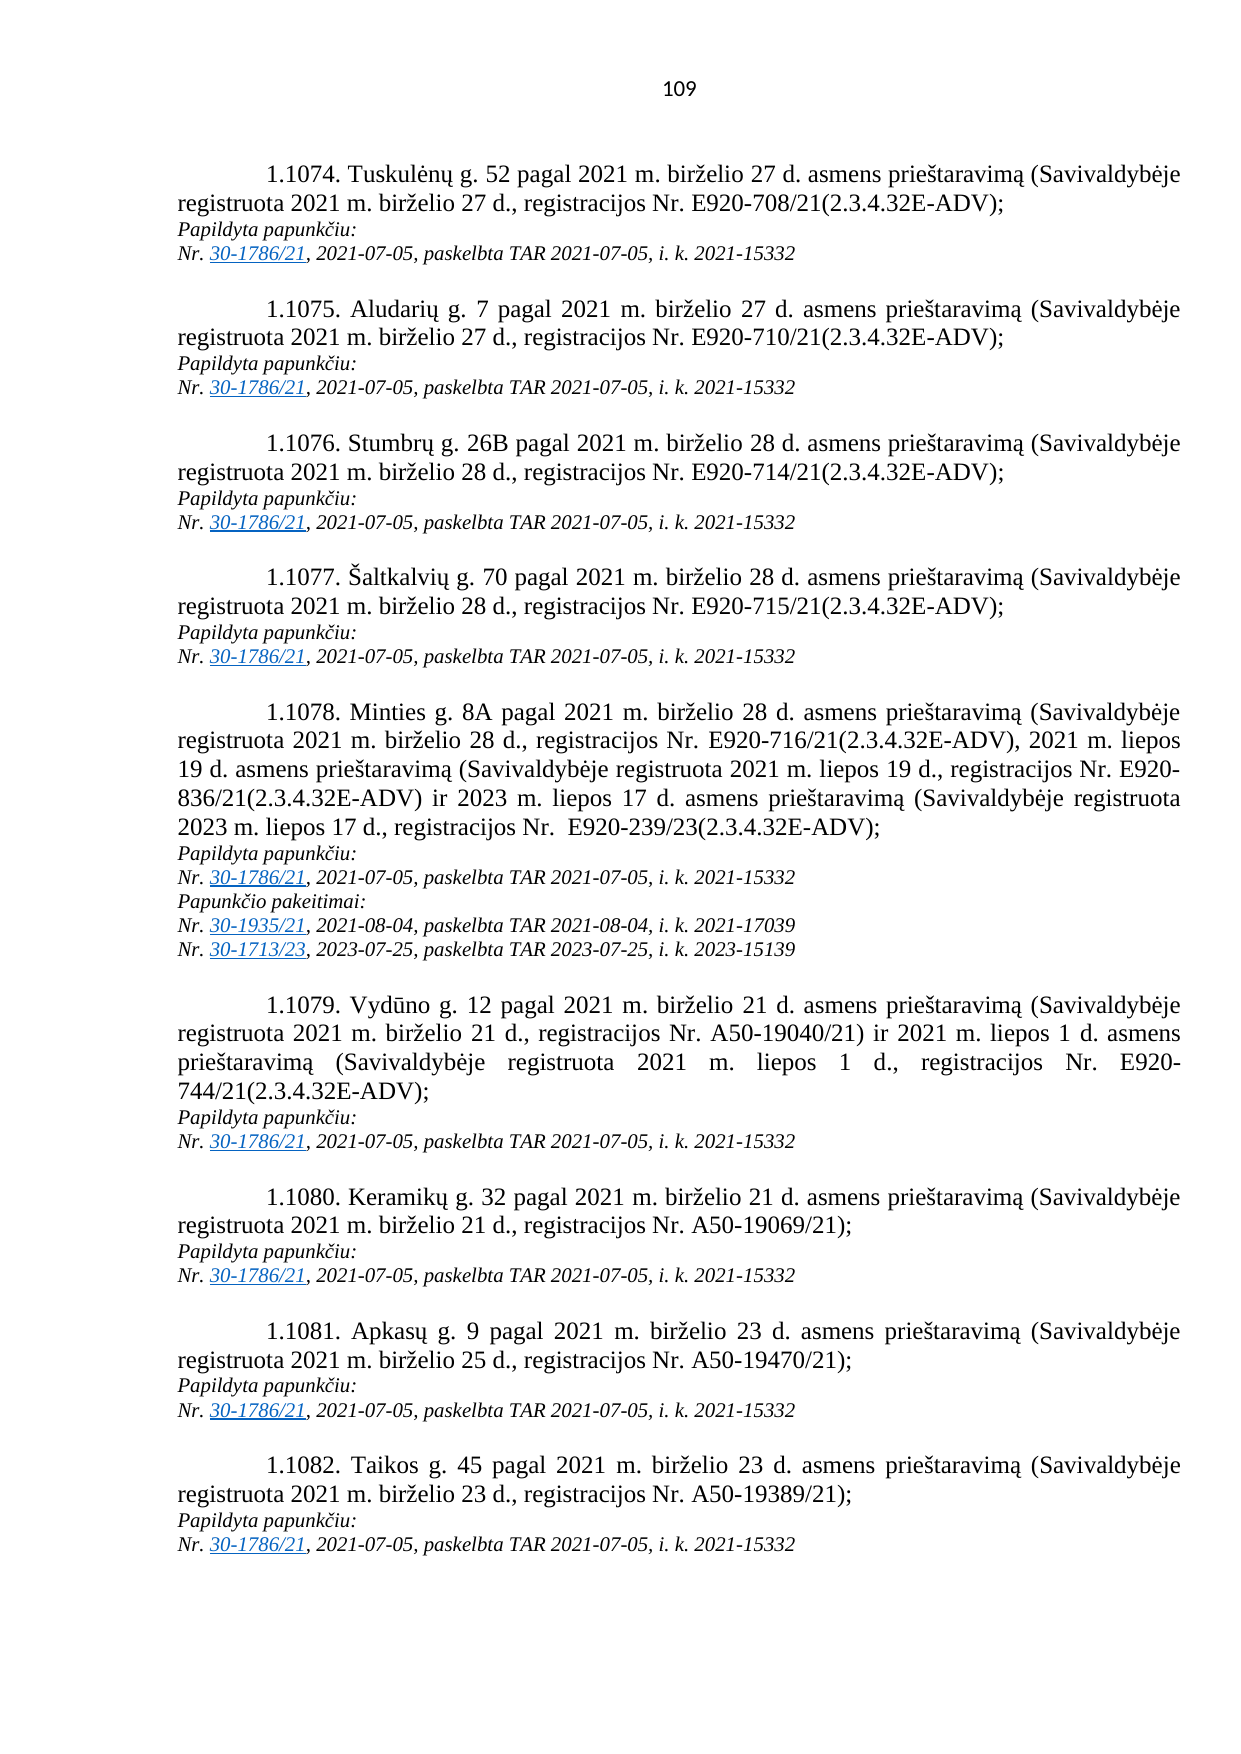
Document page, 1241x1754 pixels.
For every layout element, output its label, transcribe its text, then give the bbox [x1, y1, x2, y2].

text 1.1082. Taikos g. 45 pagal 2021 m. birželio 23 d. asmens prieštaravimą (Savivaldybėje registruota 2021 m. birželio 23 d., registracijos Nr. A50-19389/21); [177, 1450, 1181, 1508]
text Papildyta papunkčiu: [177, 351, 1181, 375]
text Papildyta papunkčiu: [177, 1373, 1181, 1397]
text 1.1078. Minties g. 8A pagal 2021 m. birželio 28 d. asmens prieštaravimą (Savivaldybėje registruota 2021 m. birželio 28 d., registracijos Nr. E920-716/21(2.3.4.32E-ADV), 2021 m. liepos 19 d. asmens prieštaravimą (Savivaldybėje registruota 2021 m. liepos 19 d., registracijos Nr. E920-836/21(2.3.4.32E-ADV) ir 2023 m. liepos 17 d. asmens prieštaravimą (Savivaldybėje registruota 2023 m. liepos 17 d., registracijos Nr. E920-239/23(2.3.4.32E-ADV); [177, 697, 1181, 841]
text Papildyta papunkčiu: [177, 217, 1181, 241]
text Papildyta papunkčiu: [177, 1239, 1181, 1263]
text Nr. 30-1786/21, 2021-07-05, paskelbta TAR 2021-07-05, i. k. 2021-15332 [177, 510, 1181, 534]
text Papildyta papunkčiu: [177, 486, 1181, 510]
text 1.1074. Tuskulėnų g. 52 pagal 2021 m. birželio 27 d. asmens prieštaravimą (Savivaldybėje registruota 2021 m. birželio 27 d., registracijos Nr. E920-708/21(2.3.4.32E-ADV); [177, 159, 1181, 217]
text Papildyta papunkčiu: [177, 841, 1181, 865]
text Nr. 30-1786/21, 2021-07-05, paskelbta TAR 2021-07-05, i. k. 2021-15332 [177, 644, 1181, 668]
text 1.1079. Vydūno g. 12 pagal 2021 m. birželio 21 d. asmens prieštaravimą (Savivaldybėje registruota 2021 m. birželio 21 d., registracijos Nr. A50-19040/21) ir 2021 m. liepos 1 d. asmens prieštaravimą (Savivaldybėje registruota 2021 m. liepos 1 d., registracijos Nr. E920-744/21(2.3.4.32E-ADV); [177, 990, 1181, 1105]
text Nr. 30-1786/21, 2021-07-05, paskelbta TAR 2021-07-05, i. k. 2021-15332 [177, 1532, 1181, 1556]
text Nr. 30-1786/21, 2021-07-05, paskelbta TAR 2021-07-05, i. k. 2021-15332 [177, 1129, 1181, 1153]
text Nr. 30-1713/23, 2023-07-25, paskelbta TAR 2023-07-25, i. k. 2023-15139 [177, 937, 1181, 961]
text Papildyta papunkčiu: [177, 1105, 1181, 1129]
text Nr. 30-1935/21, 2021-08-04, paskelbta TAR 2021-08-04, i. k. 2021-17039 [177, 913, 1181, 937]
text 1.1075. Aludarių g. 7 pagal 2021 m. birželio 27 d. asmens prieštaravimą (Savivaldybėje registruota 2021 m. birželio 27 d., registracijos Nr. E920-710/21(2.3.4.32E-ADV); [177, 294, 1181, 351]
text 1.1081. Apkasų g. 9 pagal 2021 m. birželio 23 d. asmens prieštaravimą (Savivaldybėje registruota 2021 m. birželio 25 d., registracijos Nr. A50-19470/21); [177, 1316, 1181, 1373]
text Nr. 30-1786/21, 2021-07-05, paskelbta TAR 2021-07-05, i. k. 2021-15332 [177, 241, 1181, 265]
text Papunkčio pakeitimai: [177, 889, 1181, 913]
text Nr. 30-1786/21, 2021-07-05, paskelbta TAR 2021-07-05, i. k. 2021-15332 [177, 375, 1181, 399]
text Nr. 30-1786/21, 2021-07-05, paskelbta TAR 2021-07-05, i. k. 2021-15332 [177, 1263, 1181, 1287]
text Papildyta papunkčiu: [177, 620, 1181, 644]
text Nr. 30-1786/21, 2021-07-05, paskelbta TAR 2021-07-05, i. k. 2021-15332 [177, 865, 1181, 889]
text 1.1080. Keramikų g. 32 pagal 2021 m. birželio 21 d. asmens prieštaravimą (Savivaldybėje registruota 2021 m. birželio 21 d., registracijos Nr. A50-19069/21); [177, 1182, 1181, 1239]
text Papildyta papunkčiu: [177, 1508, 1181, 1532]
text 1.1076. Stumbrų g. 26B pagal 2021 m. birželio 28 d. asmens prieštaravimą (Savivaldybėje registruota 2021 m. birželio 28 d., registracijos Nr. E920-714/21(2.3.4.32E-ADV); [177, 428, 1181, 486]
text Nr. 30-1786/21, 2021-07-05, paskelbta TAR 2021-07-05, i. k. 2021-15332 [177, 1397, 1181, 1422]
text 1.1077. Šaltkalvių g. 70 pagal 2021 m. birželio 28 d. asmens prieštaravimą (Savivaldybėje registruota 2021 m. birželio 28 d., registracijos Nr. E920-715/21(2.3.4.32E-ADV); [177, 562, 1181, 620]
